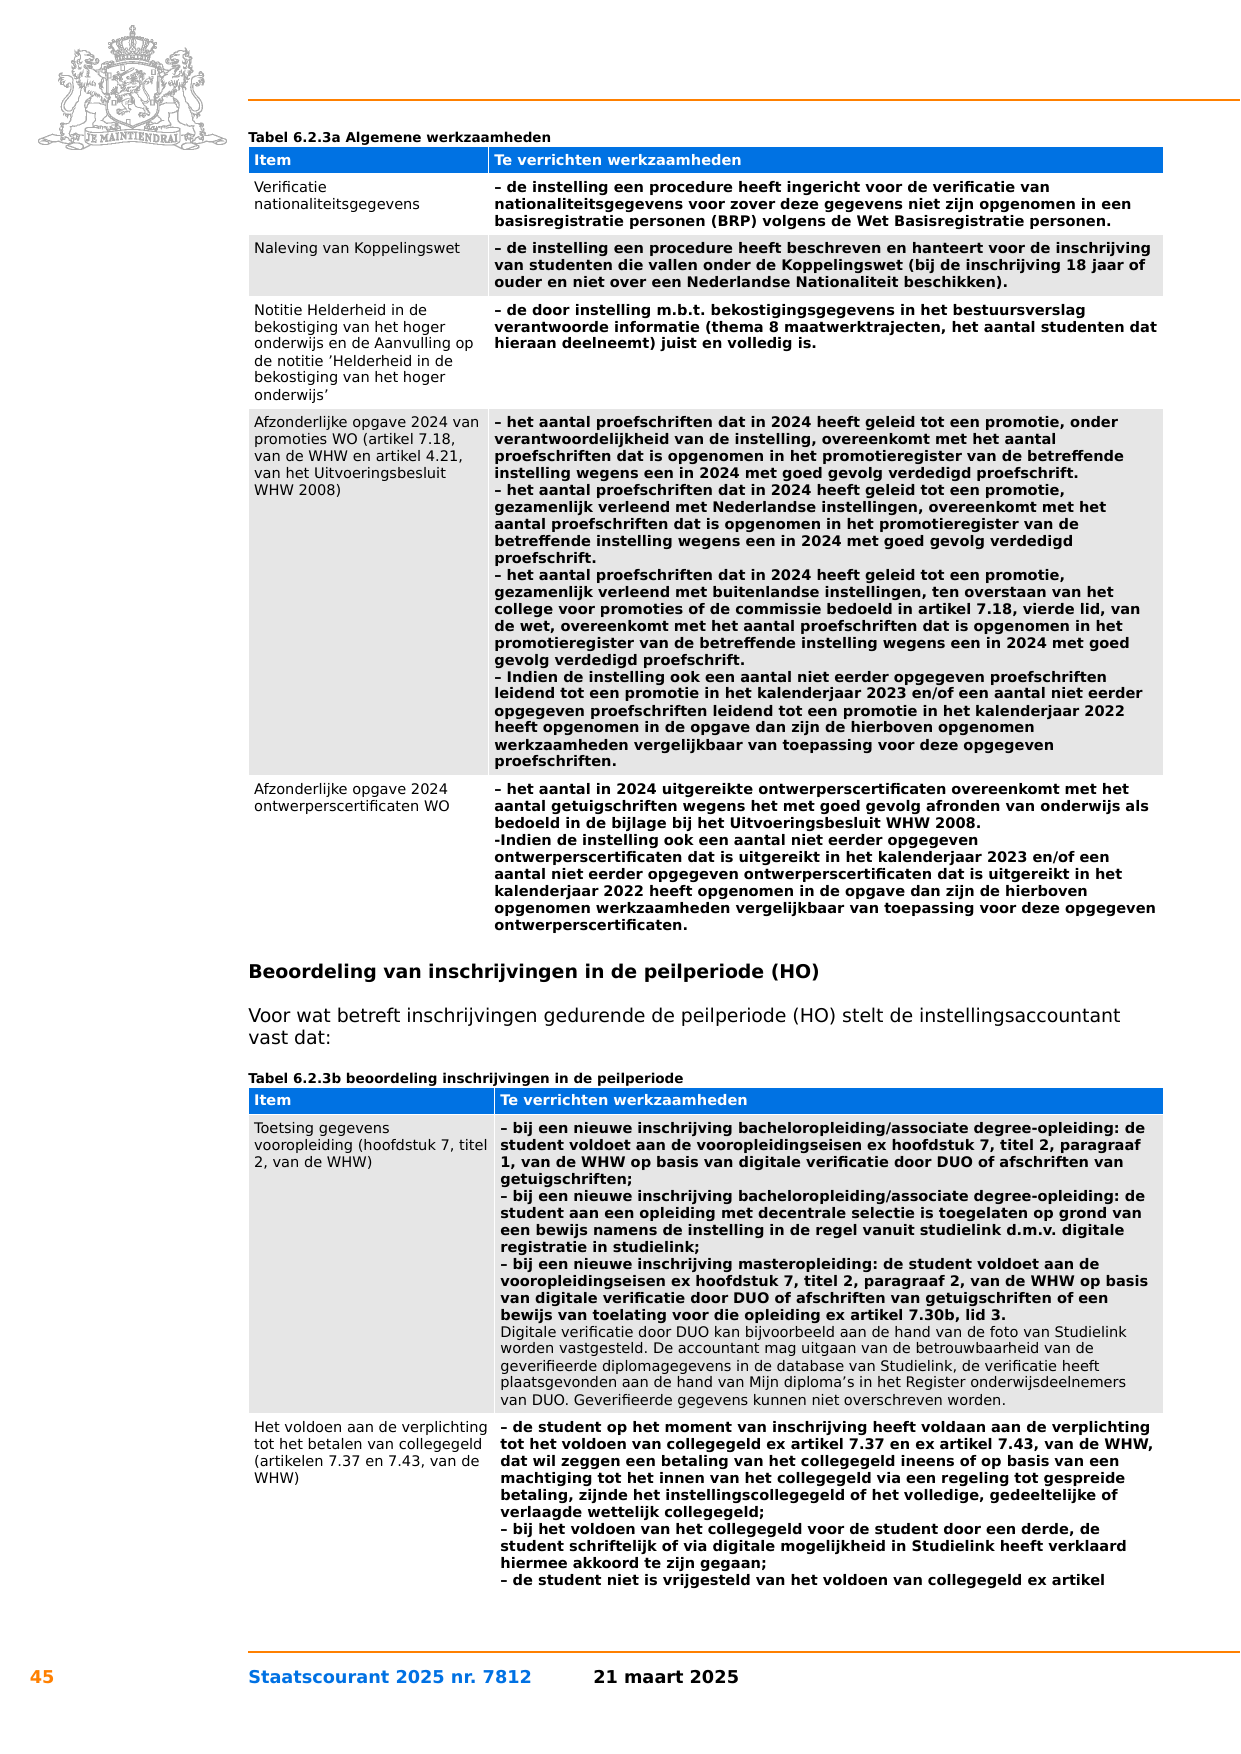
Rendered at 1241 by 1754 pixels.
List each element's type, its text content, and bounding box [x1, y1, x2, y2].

table_cell Afzonderlijke opgave 2024 van promoties WO (artikel 7.18, van de WHW en artikel 4.21, van het Uitvoeringsbesluit WHW 2008) [249, 409, 488, 775]
table_cell – de instelling een procedure heeft beschreven en hanteert voor de inschrijving van studenten die vallen onder de Koppelingswet (bij de inschrijving 18 jaar of ouder en niet over een Nederlandse Nationaliteit beschikken). [489, 235, 1163, 296]
table_cell Naleving van Koppelingswet [249, 235, 488, 296]
table_cell – bij een nieuwe inschrijving bacheloropleiding/associate degree-opleiding: de student voldoet aan de vooropleidingseisen ex hoofdstuk 7, titel 2, paragraaf 1, van de WHW op basis van digitale verificatie door DUO of afschriften van getuigschriften; – bij een nieuwe inschrijving bacheloropleiding/associate degree-opleiding: de student aan een opleiding met decentrale selectie is toegelaten op grond van een bewijs namens de instelling in de regel vanuit studielink d.m.v. digitale registratie in studielink; – bij een nieuwe inschrijving masteropleiding: de student voldoet aan de vooropleidingseisen ex hoofdstuk 7, titel 2, paragraaf 2, van de WHW op basis van digitale verificatie door DUO of afschriften van getuigschriften of een bewijs van toelating voor die opleiding ex artikel 7.30b, lid 3. Digitale verificatie door DUO kan bijvoorbeeld aan de hand van de foto van Studielink worden vastgesteld. De accountant mag uitgaan van de betrouwbaarheid van de geverifieerde diplomagegevens in de database van Studielink, de verificatie heeft plaatsgevonden aan de hand van Mijn diploma’s in het Register onderwijsdeelnemers van DUO. Geverifieerde gegevens kunnen niet overschreven worden. [495, 1115, 1163, 1413]
text Voor wat betreft inschrijvingen gedurende de peilperiode (HO) stelt de instellingsaccountant vast dat: [248, 1005, 1163, 1049]
table_header Tabel 6.2.3b beoordeling inschrijvingen in de peilperiode [248, 1071, 1163, 1087]
table_cell – de student op het moment van inschrijving heeft voldaan aan de verplichting tot het voldoen van collegegeld ex artikel 7.37 en ex artikel 7.43, van de WHW, dat wil zeggen een betaling van het collegegeld ineens of op basis van een machtiging tot het innen van het collegegeld via een regeling tot gespreide betaling, zijnde het instellingscollegegeld of het volledige, gedeeltelijke of verlaagde wettelijk collegegeld; – bij het voldoen van het collegegeld voor de student door een derde, de student schriftelijk of via digitale mogelijkheid in Studielink heeft verklaard hiermee akkoord te zijn gegaan; – de student niet is vrijgesteld van het voldoen van collegegeld ex artikel [495, 1414, 1163, 1593]
table_cell Item [249, 147, 488, 173]
subtitle Beoordeling van inschrijvingen in de peilperiode (HO) [248, 961, 1163, 983]
table_cell Afzonderlijke opgave 2024 ontwerperscertificaten WO [249, 776, 488, 938]
table_cell Notitie Helderheid in de bekostiging van het hoger onderwijs en de Aanvulling op de notitie ’Helderheid in de bekostiging van het hoger onderwijs’ [249, 297, 488, 408]
table_cell Te verrichten werkzaamheden [495, 1088, 1163, 1114]
table_cell – de door instelling m.b.t. bekostigingsgegevens in het bestuursverslag verantwoorde informatie (thema 8 maatwerktrajecten, het aantal studenten dat hieraan deelneemt) juist en volledig is. [489, 297, 1163, 408]
table_cell – het aantal in 2024 uitgereikte ontwerperscertificaten overeenkomt met het aantal getuigschriften wegens het met goed gevolg afronden van onderwijs als bedoeld in de bijlage bij het Uitvoeringsbesluit WHW 2008. -Indien de instelling ook een aantal niet eerder opgegeven ontwerperscertificaten dat is uitgereikt in het kalenderjaar 2023 en/of een aantal niet eerder opgegeven ontwerperscertificaten dat is uitgereikt in het kalenderjaar 2022 heeft opgenomen in de opgave dan zijn de hierboven opgenomen werkzaamheden vergelijkbaar van toepassing voor deze opgegeven ontwerperscertificaten. [489, 776, 1163, 938]
table_cell – het aantal proefschriften dat in 2024 heeft geleid tot een promotie, onder verantwoordelijkheid van de instelling, overeenkomt met het aantal proefschriften dat is opgenomen in het promotieregister van de betreffende instelling wegens een in 2024 met goed gevolg verdedigd proefschrift. – het aantal proefschriften dat in 2024 heeft geleid tot een promotie, gezamenlijk verleend met Nederlandse instellingen, overeenkomt met het aantal proefschriften dat is opgenomen in het promotieregister van de betreffende instelling wegens een in 2024 met goed gevolg verdedigd proefschrift. – het aantal proefschriften dat in 2024 heeft geleid tot een promotie, gezamenlijk verleend met buitenlandse instellingen, ten overstaan van het college voor promoties of de commissie bedoeld in artikel 7.18, vierde lid, van de wet, overeenkomt met het aantal proefschriften dat is opgenomen in het promotieregister van de betreffende instelling wegens een in 2024 met goed gevolg verdedigd proefschrift. – Indien de instelling ook een aantal niet eerder opgegeven proefschriften leidend tot een promotie in het kalenderjaar 2023 en/of een aantal niet eerder opgegeven proefschriften leidend tot een promotie in het kalenderjaar 2022 heeft opgenomen in de opgave dan zijn de hierboven opgenomen werkzaamheden vergelijkbaar van toepassing voor deze opgegeven proefschriften. [489, 409, 1163, 775]
table_header Tabel 6.2.3a Algemene werkzaamheden [248, 130, 1163, 146]
table_cell Te verrichten werkzaamheden [489, 147, 1163, 173]
table_cell Toetsing gegevens vooropleiding (hoofdstuk 7, titel 2, van de WHW) [249, 1115, 494, 1413]
picture [38, 25, 227, 150]
table_cell – de instelling een procedure heeft ingericht voor de verificatie van nationaliteitsgegevens voor zover deze gegevens niet zijn opgenomen in een basisregistratie personen (BRP) volgens de Wet Basisregistratie personen. [489, 174, 1163, 234]
table_cell Verificatie nationaliteitsgegevens [249, 174, 488, 234]
table_cell Het voldoen aan de verplichting tot het betalen van collegegeld (artikelen 7.37 en 7.43, van de WHW) [249, 1414, 494, 1593]
table_cell Item [249, 1088, 494, 1114]
